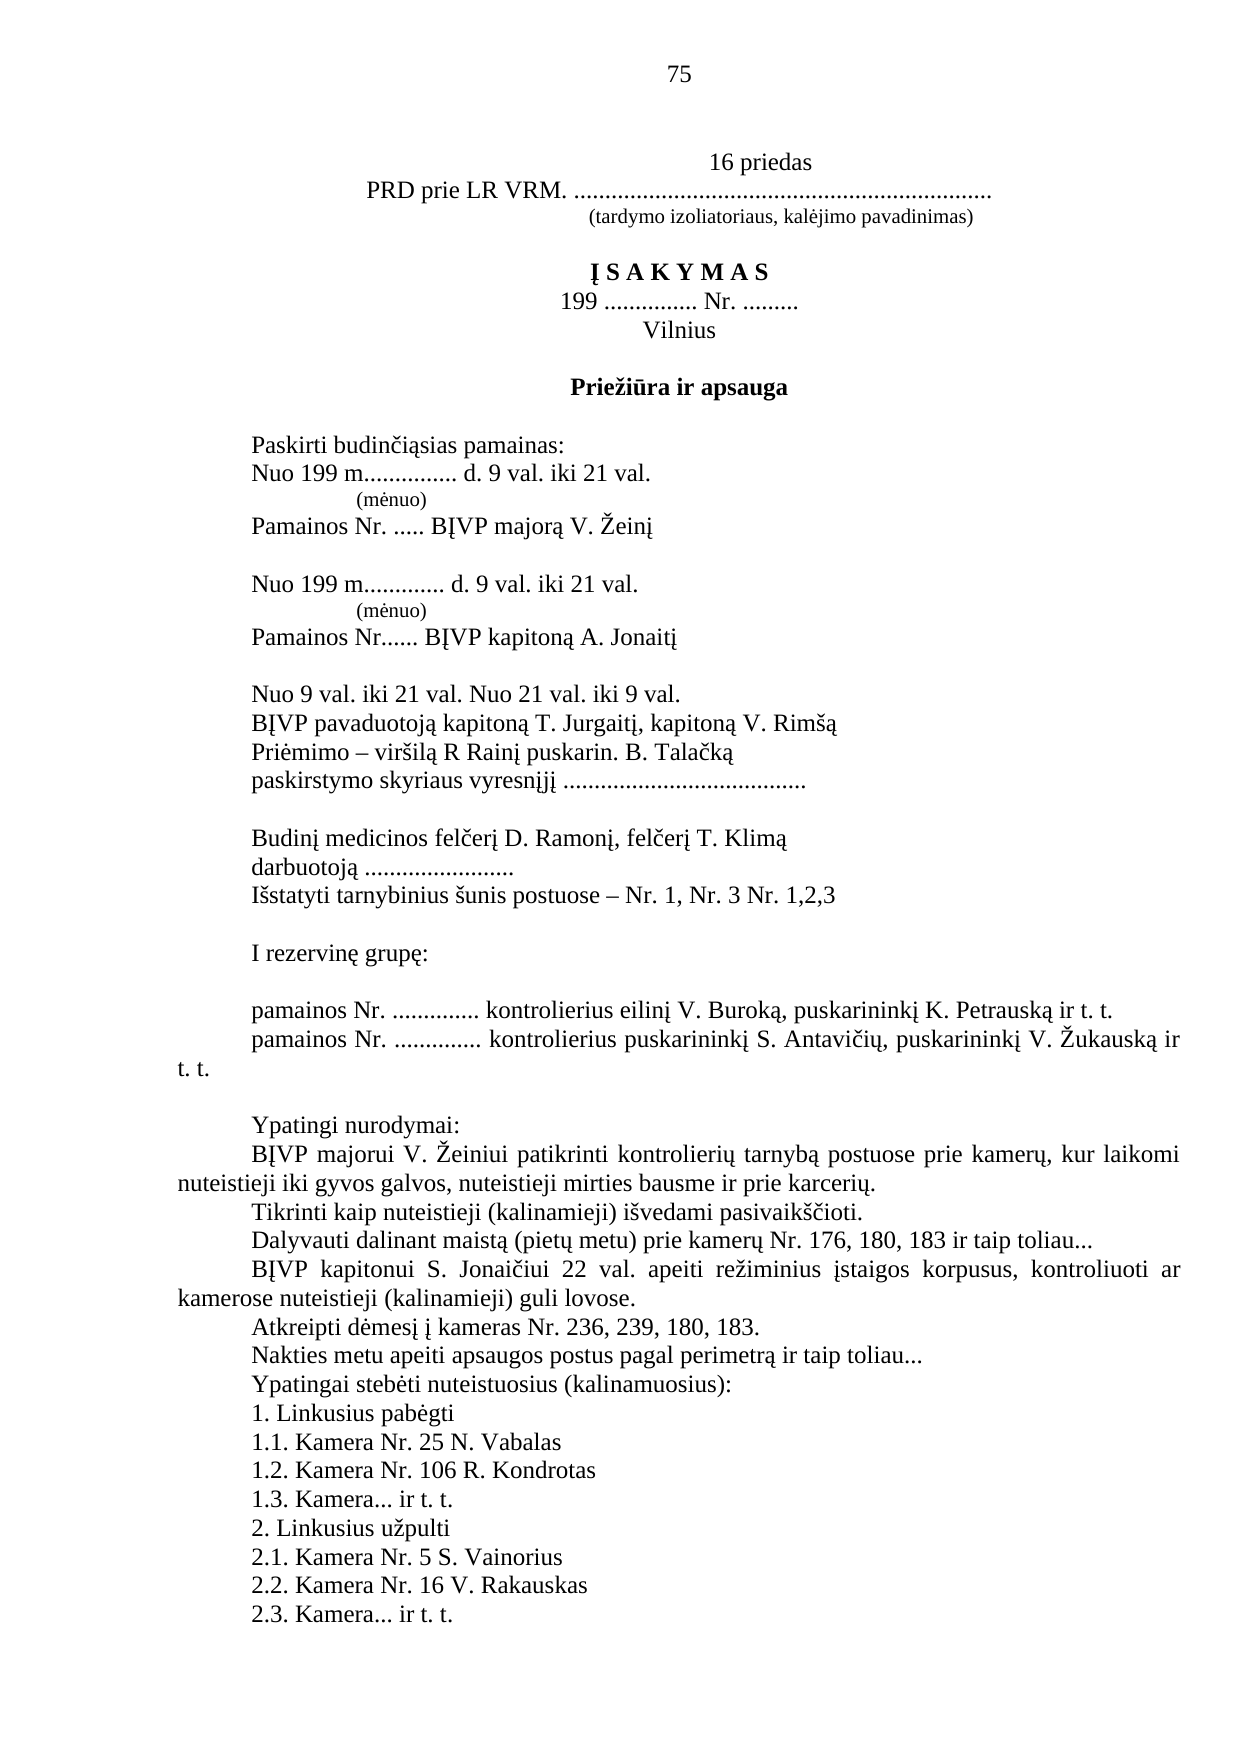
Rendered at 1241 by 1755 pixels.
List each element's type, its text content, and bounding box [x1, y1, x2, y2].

text (tardymo izoliatoriaus, kalėjimo pavadinimas) [177, 204, 1181, 228]
text darbuotoją ........................ [177, 852, 1181, 880]
text Nuo 9 val. iki 21 val. Nuo 21 val. iki 9 val. [177, 679, 1181, 708]
text Vilnius [177, 315, 1181, 343]
text BĮVP kapitonui S. Jonaičiui 22 val. apeiti režiminius įstaigos korpusus, kontroliuoti ar kamerose nuteistieji (kalinamieji) guli lovose. [177, 1254, 1181, 1312]
text (mėnuo) [177, 597, 1181, 622]
text 2.3. Kamera... ir t. t. [177, 1599, 1181, 1628]
text Pamainos Nr. ..... BĮVP majorą V. Žeinį [177, 511, 1181, 540]
text (mėnuo) [177, 487, 1181, 511]
text 1. Linkusius pabėgti [177, 1398, 1181, 1427]
text 199 ............... Nr. ......... [177, 286, 1181, 315]
text Tikrinti kaip nuteistieji (kalinamieji) išvedami pasivaikščioti. [177, 1197, 1181, 1225]
text Nakties metu apeiti apsaugos postus pagal perimetrą ir taip toliau... [177, 1340, 1181, 1369]
text 2. Linkusius užpulti [177, 1513, 1181, 1542]
text Priėmimo – viršilą R Rainį puskarin. B. Talačką [177, 737, 1181, 765]
text BĮVP pavaduotoją kapitoną T. Jurgaitį, kapitoną V. Rimšą [177, 708, 1181, 737]
text BĮVP majorui V. Žeiniui patikrinti kontrolierių tarnybą postuose prie kamerų, kur laikomi nuteistieji iki gyvos galvos, nuteistieji mirties bausme ir prie karcerių. [177, 1139, 1181, 1197]
text I rezervinę grupę: [177, 938, 1181, 967]
text 1.1. Kamera Nr. 25 N. Vabalas [177, 1427, 1181, 1455]
text pamainos Nr. .............. kontrolierius eilinį V. Buroką, puskarininkį K. Petrauską ir t. t. [177, 995, 1181, 1024]
text 2.2. Kamera Nr. 16 V. Rakauskas [177, 1570, 1181, 1599]
text 1.3. Kamera... ir t. t. [177, 1484, 1181, 1513]
text Budinį medicinos felčerį D. Ramonį, felčerį T. Klimą [177, 823, 1181, 852]
text 2.1. Kamera Nr. 5 S. Vainorius [177, 1542, 1181, 1570]
text PRD prie LR VRM. ................................................................... [177, 176, 1181, 204]
text Paskirti budinčiąsias pamainas: [177, 430, 1181, 458]
text paskirstymo skyriaus vyresnįjį ....................................... [177, 765, 1181, 794]
text 1.2. Kamera Nr. 106 R. Kondrotas [177, 1455, 1181, 1484]
text Išstatyti tarnybinius šunis postuose – Nr. 1, Nr. 3 Nr. 1,2,3 [177, 880, 1181, 909]
text Į S A K Y M A S [177, 257, 1181, 286]
text Ypatingi nurodymai: [177, 1110, 1181, 1139]
text Pamainos Nr...... BĮVP kapitoną A. Jonaitį [177, 622, 1181, 650]
text Ypatingai stebėti nuteistuosius (kalinamuosius): [177, 1369, 1181, 1398]
text Atkreipti dėmesį į kameras Nr. 236, 239, 180, 183. [177, 1312, 1181, 1340]
text Nuo 199 m............. d. 9 val. iki 21 val. [177, 569, 1181, 597]
text 16 priedas [177, 147, 1181, 176]
text Dalyvauti dalinant maistą (pietų metu) prie kamerų Nr. 176, 180, 183 ir taip toliau... [177, 1225, 1181, 1254]
text Nuo 199 m............... d. 9 val. iki 21 val. [177, 458, 1181, 487]
text pamainos Nr. .............. kontrolierius puskarininkį S. Antavičių, puskarininkį V. Žukauską ir t. t. [177, 1024, 1181, 1082]
text Priežiūra ir apsauga [177, 372, 1181, 401]
